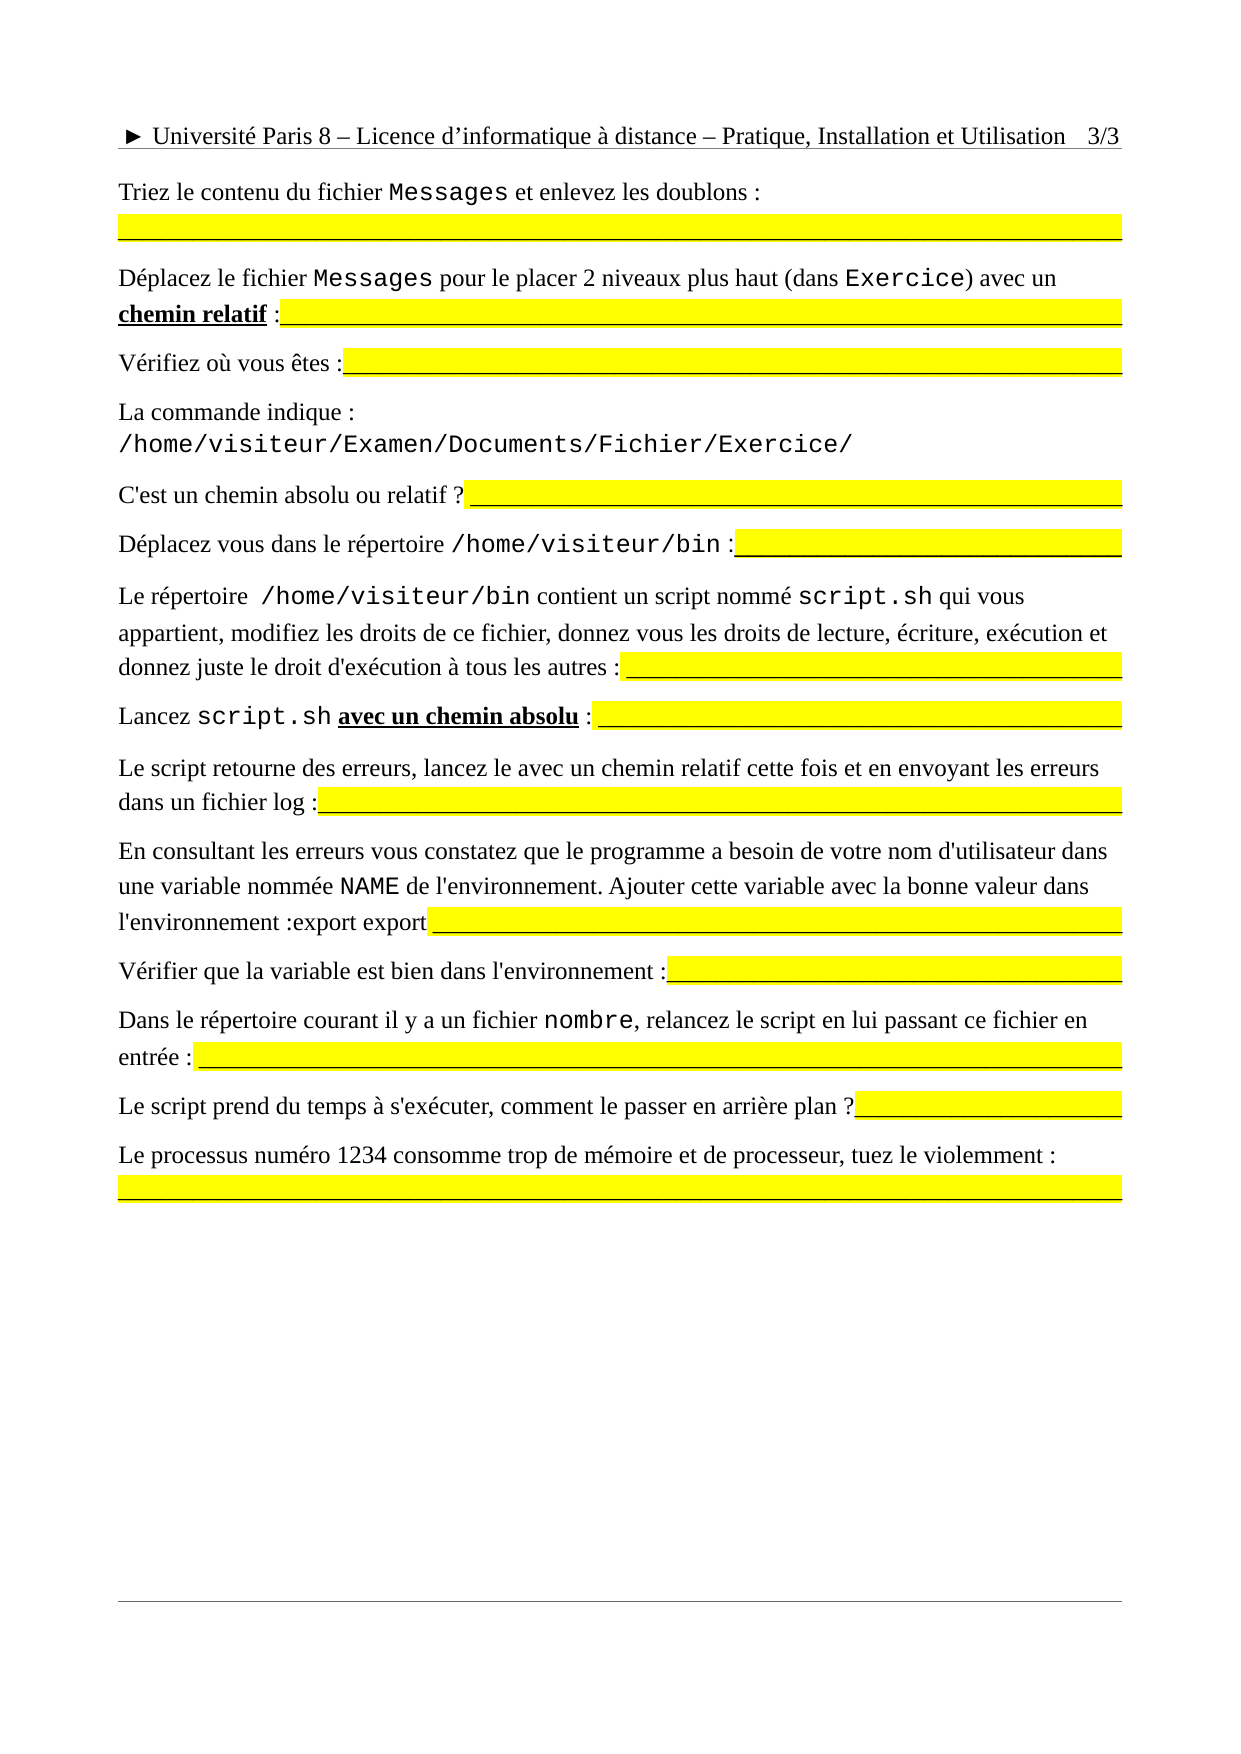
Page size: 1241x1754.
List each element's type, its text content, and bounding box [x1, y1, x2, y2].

text Triez le contenu du fichier Messages et enlevez les doublons : [118, 177, 1122, 239]
text Vérifier que la variable est bien dans l'environnement : [118, 956, 1122, 985]
text En consultant les erreurs vous constatez que le programme a besoin de votre nom d'utilisateur dans une variable nommée NAME de l'environnement. Ajouter cette variable avec la bonne valeur dans l'environnement :export export [118, 836, 1122, 936]
text Vérifiez où vous êtes : [118, 348, 1122, 377]
text Le processus numéro 1234 consomme trop de mémoire et de processeur, tuez le violemment : [118, 1140, 1122, 1199]
text Déplacez vous dans le répertoire /home/visiteur/bin : [118, 529, 1122, 560]
text Dans le répertoire courant il y a un fichier nombre, relancez le script en lui passant ce fichier en entrée : [118, 1005, 1122, 1071]
text Lancez script.sh avec un chemin absolu : [118, 701, 1122, 732]
text Le répertoire /home/visiteur/bin contient un script nommé script.sh qui vous appartient, modifiez les droits de ce fichier, donnez vous les droits de lecture, écriture, exécution et donnez juste le droit d'exécution à tous les autres : [118, 581, 1122, 681]
text C'est un chemin absolu ou relatif ? [118, 480, 1122, 509]
text La commande indique : /home/visiteur/Examen/Documents/Fichier/Exercice/ [118, 397, 1122, 460]
text Déplacez le fichier Messages pour le placer 2 niveaux plus haut (dans Exercice) avec un chemin relatif : [118, 263, 1122, 328]
text Le script retourne des erreurs, lancez le avec un chemin relatif cette fois et en envoyant les erreurs dans un fichier log : [118, 753, 1122, 816]
text Le script prend du temps à s'exécuter, comment le passer en arrière plan ? [118, 1091, 1122, 1120]
